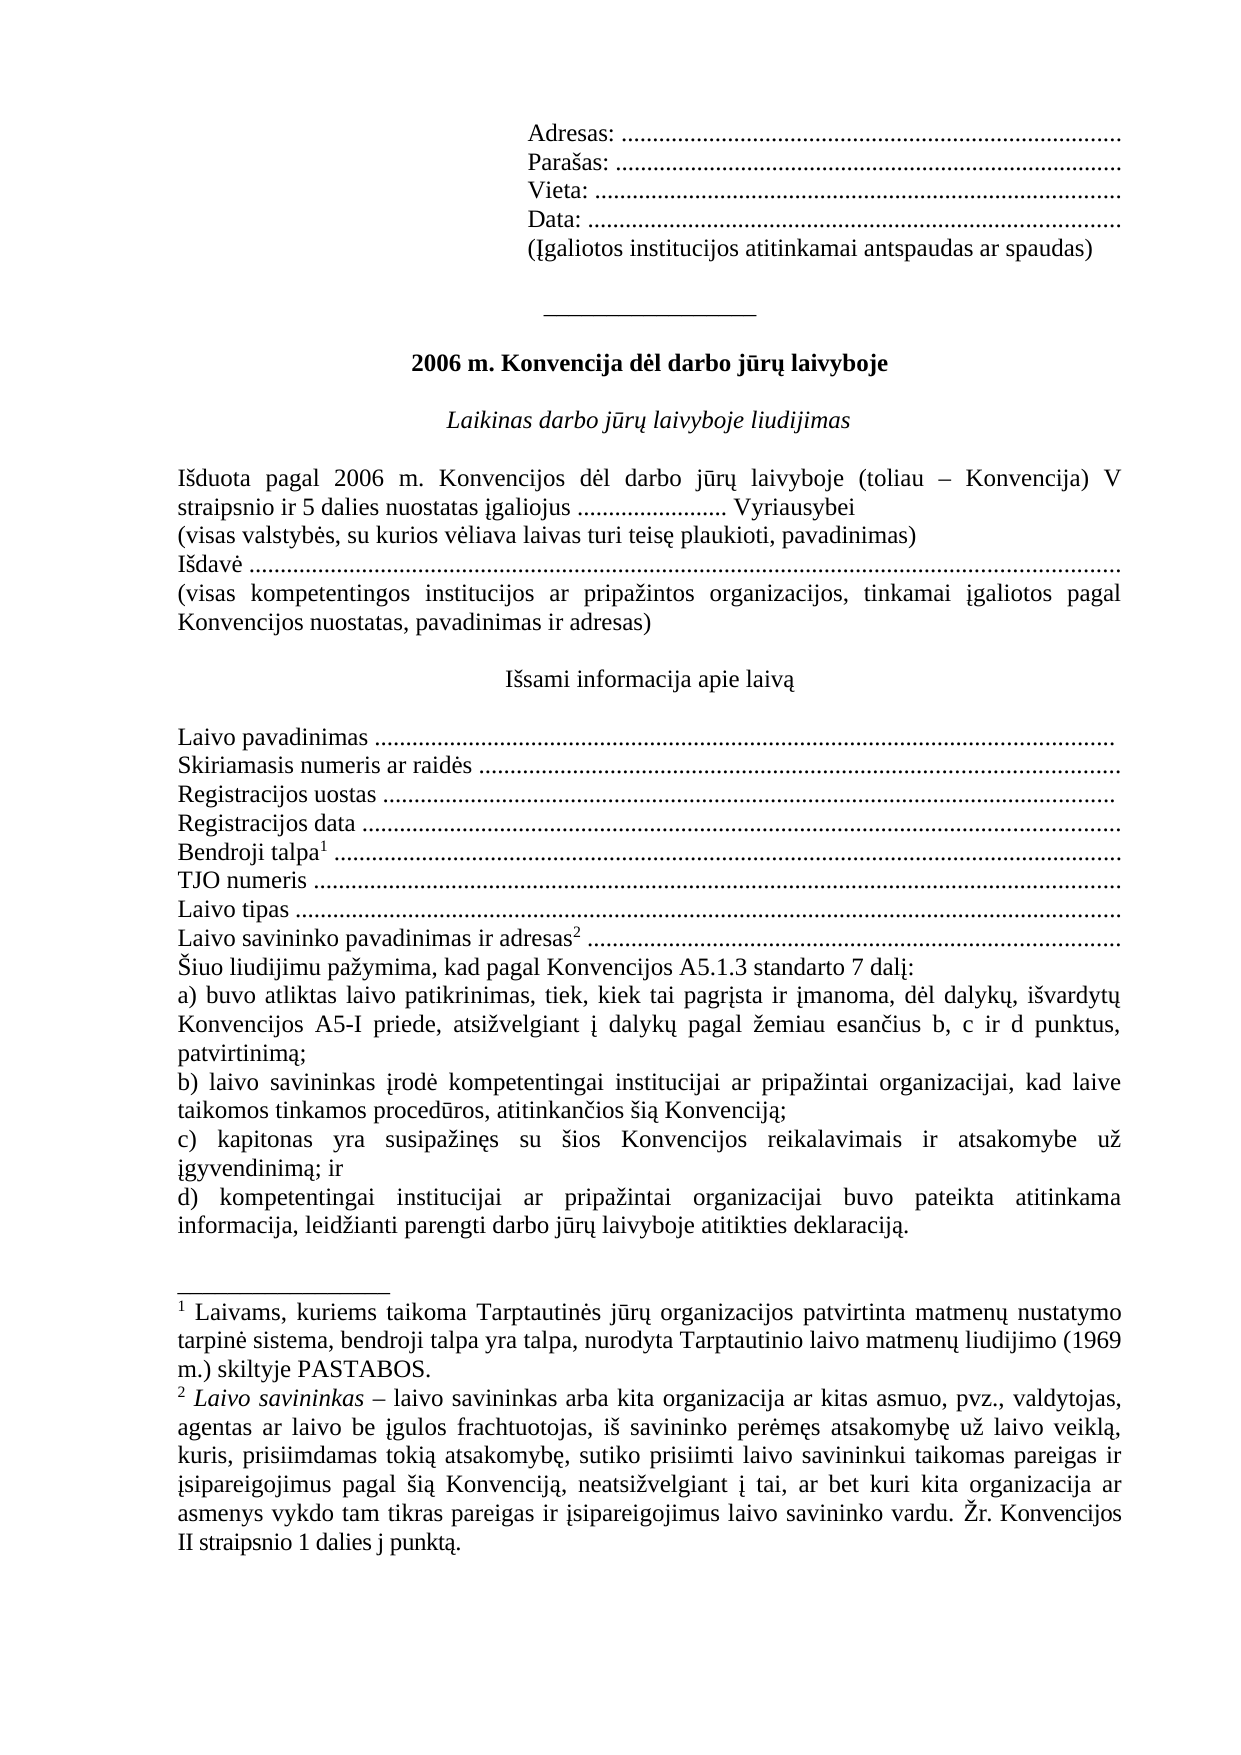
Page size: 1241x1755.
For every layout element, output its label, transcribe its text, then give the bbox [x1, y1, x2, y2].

text Data: [527, 204, 1122, 233]
text 1 Laivams, kuriems taikoma Tarptautinės jūrų organizacijos patvirtinta matmenų nustatymo tarpinė sistema, bendroji talpa yra talpa, nurodyta Tarptautinio laivo matmenų liudijimo (1969 m.) skiltyje PASTABOS. [177, 1297, 1122, 1383]
text d) kompetentingai institucijai ar pripažintai organizacijai buvo pateikta atitinkama informacija, leidžianti parengti darbo jūrų laivyboje atitikties deklaraciją. [177, 1182, 1122, 1239]
text 2006 m. Konvencija dėl darbo jūrų laivyboje [177, 348, 1122, 377]
text Parašas: [527, 147, 1122, 176]
text 2 Laivo savininkas – laivo savininkas arba kita organizacija ar kitas asmuo, pvz., valdytojas, agentas ar laivo be įgulos frachtuotojas, iš savininko perėmęs atsakomybę už laivo veiklą, kuris, prisiimdamas tokią atsakomybę, sutiko prisiimti laivo savininkui taikomas pareigas ir įsipareigojimus pagal šią Konvenciją, neatsižvelgiant į tai, ar bet kuri kita organizacija ar asmenys vykdo tam tikras pareigas ir įsipareigojimus laivo savininko vardu. Žr. Konvencijos II straipsnio 1 dalies j punktą. [177, 1383, 1122, 1556]
text (visas valstybės, su kurios vėliava laivas turi teisę plaukioti, pavadinimas) [177, 521, 1122, 549]
text Išsami informacija apie laivą [177, 664, 1122, 693]
text TJO numeris [177, 866, 1122, 894]
text Laikinas darbo jūrų laivyboje liudijimas [177, 406, 1122, 434]
text Registracijos uostas [177, 779, 1122, 808]
text Adresas: [527, 118, 1122, 147]
text (Įgaliotos institucijos atitinkamai antspaudas ar spaudas) [527, 233, 1122, 262]
text Bendroji talpa1 [177, 837, 1122, 866]
text Vieta: [527, 176, 1122, 204]
text _________________ [177, 1268, 1122, 1297]
text Registracijos data [177, 808, 1122, 837]
text c) kapitonas yra susipažinęs su šios Konvencijos reikalavimais ir atsakomybe už įgyvendinimą; ir [177, 1124, 1122, 1182]
text Laivo pavadinimas [177, 722, 1122, 751]
text (visas kompetentingos institucijos ar pripažintos organizacijos, tinkamai įgaliotos pagal Konvencijos nuostatas, pavadinimas ir adresas) [177, 578, 1122, 636]
text a) buvo atliktas laivo patikrinimas, tiek, kiek tai pagrįsta ir įmanoma, dėl dalykų, išvardytų Konvencijos A5-I priede, atsižvelgiant į dalykų pagal žemiau esančius b, c ir d punktus, patvirtinimą; [177, 981, 1122, 1067]
text Skiriamasis numeris ar raidės [177, 751, 1122, 779]
text Išduota pagal 2006 m. Konvencijos dėl darbo jūrų laivyboje (toliau – Konvencija) V straipsnio ir 5 dalies nuostatas įgaliojus ........................ Vyriausybei [177, 463, 1122, 521]
text _________________ [177, 291, 1122, 319]
text Laivo savininko pavadinimas ir adresas2 [177, 923, 1122, 952]
text Išdavė [177, 549, 1122, 578]
text b) laivo savininkas įrodė kompetentingai institucijai ar pripažintai organizacijai, kad laive taikomos tinkamos procedūros, atitinkančios šią Konvenciją; [177, 1067, 1122, 1124]
text Laivo tipas [177, 894, 1122, 923]
text Šiuo liudijimu pažymima, kad pagal Konvencijos A5.1.3 standarto 7 dalį: [177, 952, 1122, 981]
